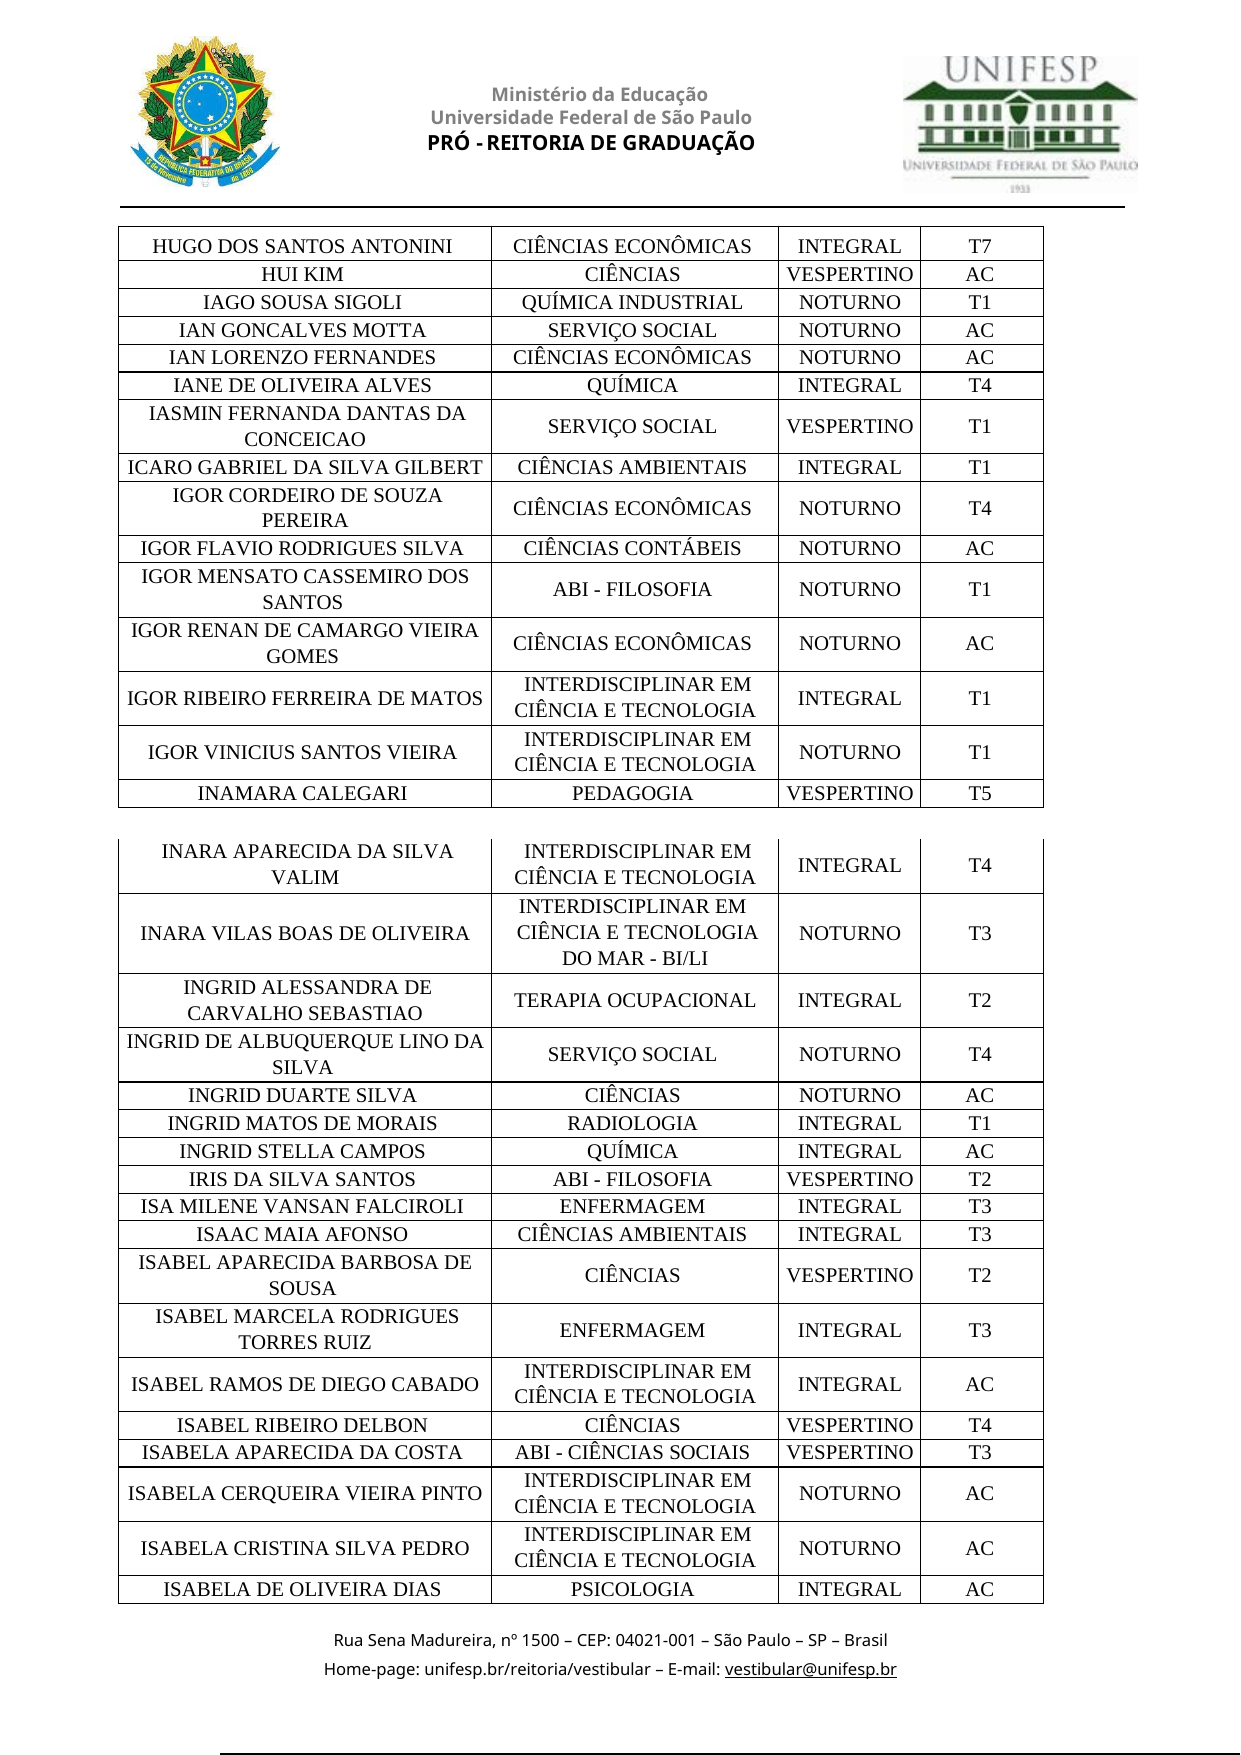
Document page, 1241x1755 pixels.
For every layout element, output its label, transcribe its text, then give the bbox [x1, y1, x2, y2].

table_cell T4 [921, 1028, 1043, 1081]
table_cell INTERDISCIPLINAR EM CIÊNCIA E TECNOLOGIA [492, 672, 778, 725]
table_header T4 [921, 839, 1043, 892]
table_header INTERDISCIPLINAR EM CIÊNCIA E TECNOLOGIA [492, 839, 778, 892]
table_cell T3 [921, 1221, 1043, 1248]
table_cell CIÊNCIAS ECONÔMICAS [492, 345, 778, 371]
table_cell INTEGRAL [779, 1194, 920, 1220]
table_cell CIÊNCIAS ECONÔMICAS [492, 482, 778, 534]
table_cell VESPERTINO [779, 1166, 920, 1193]
table_cell NOTURNO [779, 1083, 920, 1109]
table_cell CIÊNCIAS ECONÔMICAS [492, 618, 778, 671]
table_cell IANE DE OLIVEIRA ALVES [119, 373, 491, 399]
table_cell INTEGRAL [779, 1221, 920, 1248]
table_cell SERVIÇO SOCIAL [492, 1028, 778, 1081]
table_cell ENFERMAGEM [492, 1194, 778, 1220]
table_cell INGRID ALESSANDRA DE CARVALHO SEBASTIAO [119, 974, 491, 1027]
table_cell IGOR VINICIUS SANTOS VIEIRA [119, 726, 491, 779]
table_cell AC [921, 261, 1043, 288]
table_cell T1 [921, 726, 1043, 779]
table_cell QUÍMICA [492, 1138, 778, 1165]
table_cell ISABELA CRISTINA SILVA PEDRO [119, 1522, 491, 1575]
table_cell IAN GONCALVES MOTTA [119, 317, 491, 343]
table_cell NOTURNO [779, 1522, 920, 1575]
table_cell NOTURNO [779, 726, 920, 779]
table_cell IRIS DA SILVA SANTOS [119, 1166, 491, 1193]
table_cell AC [921, 1138, 1043, 1165]
table_cell HUI KIM [119, 261, 491, 288]
table_cell T1 [921, 672, 1043, 725]
table_cell INTEGRAL [779, 1358, 920, 1411]
table_cell AC [921, 1468, 1043, 1521]
table_cell T1 [921, 1110, 1043, 1137]
table_cell VESPERTINO [779, 261, 920, 288]
table_cell NOTURNO [779, 289, 920, 316]
table_cell NOTURNO [779, 482, 920, 534]
table_cell IGOR RENAN DE CAMARGO VIEIRA GOMES [119, 618, 491, 671]
table_cell T1 [921, 400, 1043, 453]
table_cell INTEGRAL [779, 1576, 920, 1603]
table_cell VESPERTINO [779, 1440, 920, 1466]
table_cell INTERDISCIPLINAR EM CIÊNCIA E TECNOLOGIA [492, 1468, 778, 1521]
table_cell ISABEL APARECIDA BARBOSA DE SOUSA [119, 1249, 491, 1302]
table_cell T3 [921, 1194, 1043, 1220]
table_cell INTERDISCIPLINAR EM CIÊNCIA E TECNOLOGIA [492, 1358, 778, 1411]
table_cell INGRID MATOS DE MORAIS [119, 1110, 491, 1137]
table_cell ABI - FILOSOFIA [492, 1166, 778, 1193]
table_cell TERAPIA OCUPACIONAL [492, 974, 778, 1027]
table_cell INAMARA CALEGARI [119, 780, 491, 807]
table_cell T2 [921, 974, 1043, 1027]
table_cell T3 [921, 1440, 1043, 1466]
table_cell ISABEL RAMOS DE DIEGO CABADO [119, 1358, 491, 1411]
table_cell ABI - FILOSOFIA [492, 563, 778, 617]
table_cell INTERDISCIPLINAR EM CIÊNCIA E TECNOLOGIA [492, 1522, 778, 1575]
table_cell ABI - CIÊNCIAS SOCIAIS [492, 1440, 778, 1466]
table_cell AC [921, 345, 1043, 371]
table_cell QUÍMICA [492, 373, 778, 399]
table_cell INTEGRAL [779, 373, 920, 399]
table_cell INGRID STELLA CAMPOS [119, 1138, 491, 1165]
table_header INARA APARECIDA DA SILVA VALIM [119, 839, 491, 892]
table_cell AC [921, 536, 1043, 562]
table_cell CIÊNCIAS AMBIENTAIS [492, 454, 778, 481]
table_cell INTEGRAL [779, 227, 920, 260]
table_cell T3 [921, 1304, 1043, 1357]
table_cell IASMIN FERNANDA DANTAS DA CONCEICAO [119, 400, 491, 453]
table_cell VESPERTINO [779, 400, 920, 453]
table_cell INTERDISCIPLINAR EM CIÊNCIA E TECNOLOGIA [492, 726, 778, 779]
table_cell VESPERTINO [779, 1249, 920, 1302]
table_cell NOTURNO [779, 618, 920, 671]
table_cell ISABEL MARCELA RODRIGUES TORRES RUIZ [119, 1304, 491, 1357]
table_cell CIÊNCIAS [492, 1249, 778, 1302]
table_cell INTEGRAL [779, 454, 920, 481]
table_cell IGOR FLAVIO RODRIGUES SILVA [119, 536, 491, 562]
table_cell SERVIÇO SOCIAL [492, 400, 778, 453]
table_cell T1 [921, 454, 1043, 481]
table_cell HUGO DOS SANTOS ANTONINI [119, 227, 491, 260]
table_header INTEGRAL [779, 839, 920, 892]
table_cell ISABELA APARECIDA DA COSTA [119, 1440, 491, 1466]
table_cell NOTURNO [779, 1468, 920, 1521]
table_cell PEDAGOGIA [492, 780, 778, 807]
table_cell CIÊNCIAS AMBIENTAIS [492, 1221, 778, 1248]
table_cell ISA MILENE VANSAN FALCIROLI [119, 1194, 491, 1220]
table_cell CIÊNCIAS [492, 1412, 778, 1438]
table_cell IGOR MENSATO CASSEMIRO DOS SANTOS [119, 563, 491, 617]
table_cell SERVIÇO SOCIAL [492, 317, 778, 343]
table_cell T2 [921, 1166, 1043, 1193]
table_cell ENFERMAGEM [492, 1304, 778, 1357]
table_cell T2 [921, 1249, 1043, 1302]
table_cell AC [921, 1358, 1043, 1411]
table_cell IGOR CORDEIRO DE SOUZA PEREIRA [119, 482, 491, 534]
table_cell AC [921, 1083, 1043, 1109]
table_cell INGRID DUARTE SILVA [119, 1083, 491, 1109]
table_cell NOTURNO [779, 563, 920, 617]
table_cell ICARO GABRIEL DA SILVA GILBERT [119, 454, 491, 481]
table_cell CIÊNCIAS [492, 1083, 778, 1109]
table_cell NOTURNO [779, 536, 920, 562]
table_cell ISABEL RIBEIRO DELBON [119, 1412, 491, 1438]
table_cell INARA VILAS BOAS DE OLIVEIRA [119, 894, 491, 973]
table_cell NOTURNO [779, 894, 920, 973]
table_cell T4 [921, 482, 1043, 534]
table_cell VESPERTINO [779, 1412, 920, 1438]
table_cell T4 [921, 1412, 1043, 1438]
table_cell CIÊNCIAS ECONÔMICAS [492, 227, 778, 260]
table_cell IGOR RIBEIRO FERREIRA DE MATOS [119, 672, 491, 725]
table_cell IAN LORENZO FERNANDES [119, 345, 491, 371]
table_cell T4 [921, 373, 1043, 399]
table_cell NOTURNO [779, 1028, 920, 1081]
table_cell ISABELA DE OLIVEIRA DIAS [119, 1576, 491, 1603]
table_cell INGRID DE ALBUQUERQUE LINO DA SILVA [119, 1028, 491, 1081]
table_cell INTEGRAL [779, 1138, 920, 1165]
table_cell INTEGRAL [779, 974, 920, 1027]
table_cell T7 [921, 227, 1043, 260]
table_cell T3 [921, 894, 1043, 973]
table_cell T5 [921, 780, 1043, 807]
table_cell VESPERTINO [779, 780, 920, 807]
table_cell IAGO SOUSA SIGOLI [119, 289, 491, 316]
table_cell T1 [921, 289, 1043, 316]
table_cell INTEGRAL [779, 1110, 920, 1137]
table_cell PSICOLOGIA [492, 1576, 778, 1603]
table_cell QUÍMICA INDUSTRIAL [492, 289, 778, 316]
table_cell AC [921, 1576, 1043, 1603]
table_cell NOTURNO [779, 345, 920, 371]
table_cell CIÊNCIAS [492, 261, 778, 288]
table_cell INTERDISCIPLINAR EM CIÊNCIA E TECNOLOGIA DO MAR - BI/LI [492, 894, 778, 973]
table_cell ISAAC MAIA AFONSO [119, 1221, 491, 1248]
table_cell AC [921, 317, 1043, 343]
table_cell NOTURNO [779, 317, 920, 343]
table_cell ISABELA CERQUEIRA VIEIRA PINTO [119, 1468, 491, 1521]
table_cell AC [921, 1522, 1043, 1575]
table_cell RADIOLOGIA [492, 1110, 778, 1137]
table_cell CIÊNCIAS CONTÁBEIS [492, 536, 778, 562]
table_cell AC [921, 618, 1043, 671]
table_cell INTEGRAL [779, 1304, 920, 1357]
table_cell INTEGRAL [779, 672, 920, 725]
table_cell T1 [921, 563, 1043, 617]
